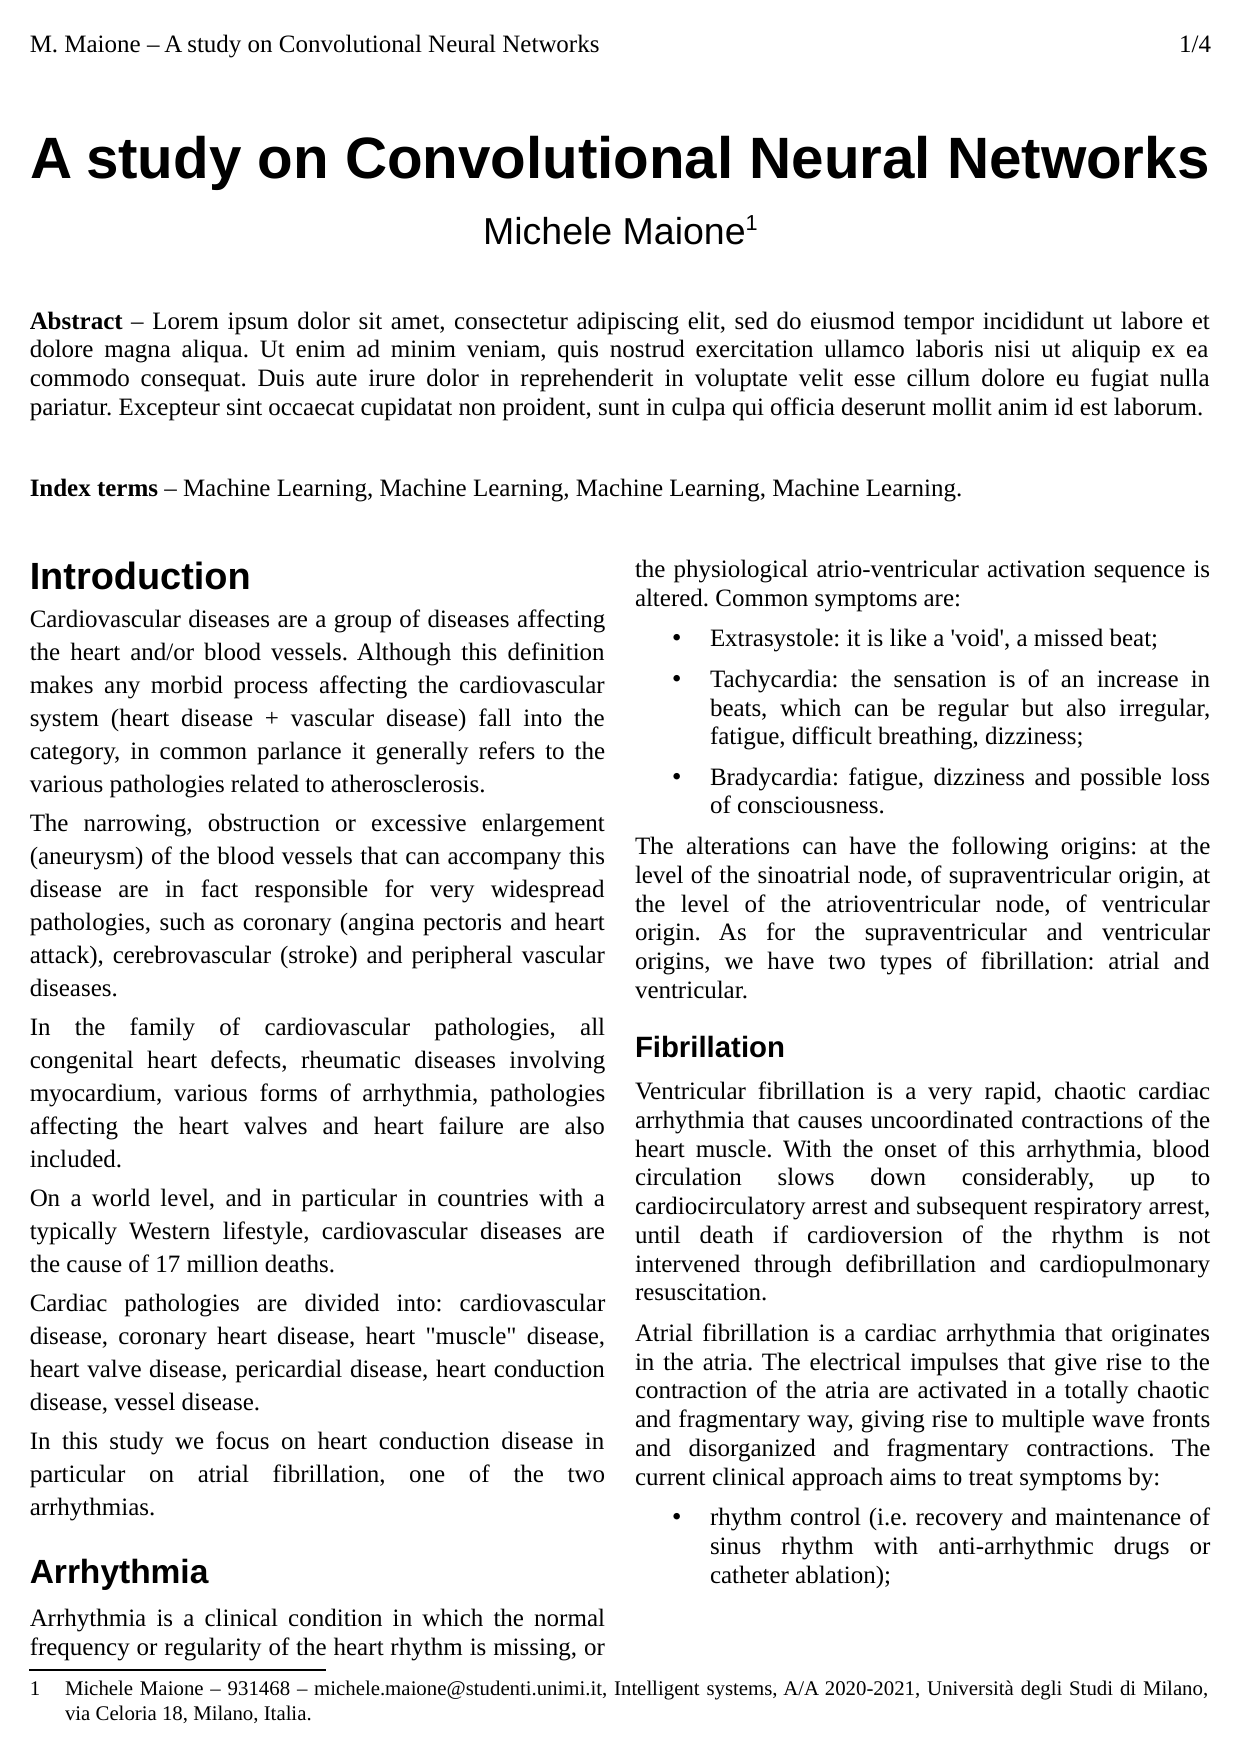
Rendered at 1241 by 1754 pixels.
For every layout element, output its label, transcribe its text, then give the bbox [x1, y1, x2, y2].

text the physiological atrio-ventricular activation sequence is altered. Common symptoms are: [635, 554, 1211, 612]
text On a world level, and in particular in countries with a typically Western lifestyle, cardiovascular diseases are the cause of 17 million deaths. [29, 1183, 605, 1278]
text Cardiac pathologies are divided into: cardiovascular disease, coronary heart disease, heart "muscle" disease, heart valve disease, pericardial disease, heart conduction disease, vessel disease. [29, 1288, 605, 1416]
text Arrhythmia is a clinical condition in which the normal frequency or regularity of the heart rhythm is missing, or [29, 1603, 605, 1660]
list rhythm control (i.e. recovery and maintenance of sinus rhythm with anti-arrhythmic drugs or catheter ablation); [672, 1502, 1211, 1588]
text In this study we focus on heart conduction disease in particular on atrial fibrillation, one of the two arrhythmias. [29, 1426, 605, 1521]
text The narrowing, obstruction or excessive enlargement (aneurysm) of the blood vessels that can accompany this disease are in fact responsible for very widespread pathologies, such as coronary (angina pectoris and heart attack), cerebrovascular (stroke) and peripheral vascular diseases. [29, 808, 605, 1002]
text In the family of cardiovascular pathologies, all congenital heart defects, rheumatic diseases involving myocardium, various forms of arrhythmia, pathologies affecting the heart valves and heart failure are also included. [29, 1012, 605, 1173]
list Bradycardia: fatigue, dizziness and possible loss of consciousness. [672, 762, 1211, 819]
list Tachycardia: the sensation is of an increase in beats, which can be regular but also irregular, fatigue, difficult breathing, dizziness; [672, 664, 1211, 750]
subtitle Introduction [29, 554, 605, 598]
text Michele Maione – 931468 – michele.maione@studenti.unimi.it, Intelligent systems, A/A 2020-2021, Università degli Studi di Milano, via Celoria 18, Milano, Italia. [29, 1676, 1211, 1724]
subtitle Arrhythmia [29, 1552, 605, 1590]
text Index terms – Machine Learning, Machine Learning, Machine Learning, Machine Learning. [29, 473, 1211, 502]
subtitle Michele Maione [29, 209, 1211, 253]
text Ventricular fibrillation is a very rapid, chaotic cardiac arrhythmia that causes uncoordinated contractions of the heart muscle. With the onset of this arrhythmia, blood circulation slows down considerably, up to cardiocirculatory arrest and subsequent respiratory arrest, until death if cardioversion of the rhythm is not intervened through defibrillation and cardiopulmonary resuscitation. [635, 1076, 1211, 1306]
list Extrasystole: it is like a 'void', a missed beat; [672, 623, 1211, 652]
title A study on Convolutional Neural Networks [29, 124, 1211, 191]
subtitle Fibrillation [635, 1030, 1211, 1064]
text The alterations can have the following origins: at the level of the sinoatrial node, of supraventricular origin, at the level of the atrioventricular node, of ventricular origin. As for the supraventricular and ventricular origins, we have two types of fibrillation: atrial and ventricular. [635, 831, 1211, 1004]
text Abstract – Lorem ipsum dolor sit amet, consectetur adipiscing elit, sed do eiusmod tempor incididunt ut labore et dolore magna aliqua. Ut enim ad minim veniam, quis nostrud exercitation ullamco laboris nisi ut aliquip ex ea commodo consequat. Duis aute irure dolor in reprehenderit in voluptate velit esse cillum dolore eu fugiat nulla pariatur. Excepteur sint occaecat cupidatat non proident, sunt in culpa qui officia deserunt mollit anim id est laborum. [29, 306, 1211, 421]
text Cardiovascular diseases are a group of diseases affecting the heart and/or blood vessels. Although this definition makes any morbid process affecting the cardiovascular system (heart disease + vascular disease) fall into the category, in common parlance it generally refers to the various pathologies related to atherosclerosis. [29, 604, 605, 797]
text Atrial fibrillation is a cardiac arrhythmia that originates in the atria. The electrical impulses that give rise to the contraction of the atria are activated in a totally chaotic and fragmentary way, giving rise to multiple wave fronts and disorganized and fragmentary contractions. The current clinical approach aims to treat symptoms by: [635, 1318, 1211, 1491]
